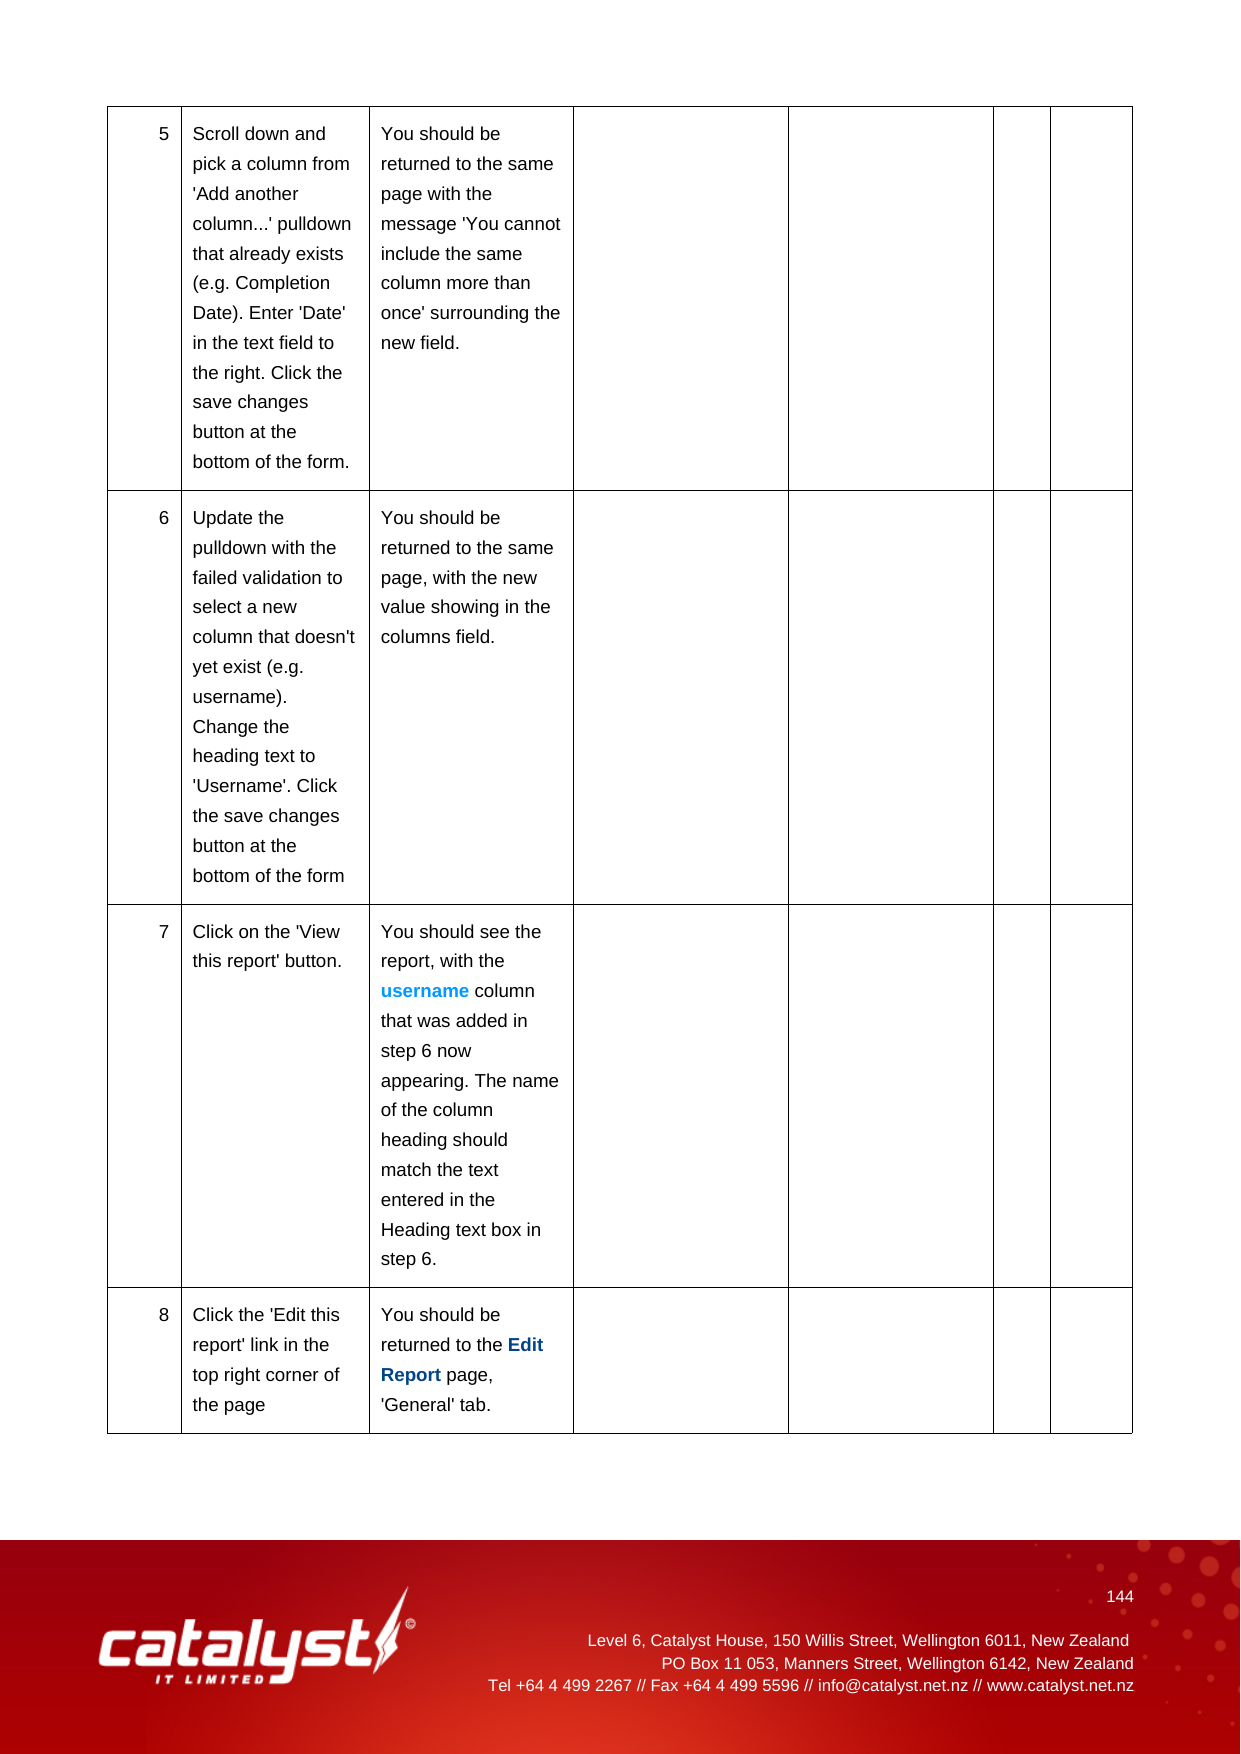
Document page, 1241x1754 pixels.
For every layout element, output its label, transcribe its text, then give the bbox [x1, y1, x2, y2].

table_cell [994, 107, 1050, 490]
table_cell Click the 'Edit this report' link in the top right corner of the page [182, 1288, 369, 1433]
table_cell You should see the report, with the username column that was added in step 6 now appearing. The name of the column heading should match the text entered in the Heading text box in step 6. [370, 905, 573, 1287]
table_cell [789, 905, 993, 1287]
table_cell [1051, 1288, 1132, 1433]
table_cell 6 [108, 491, 181, 903]
table_cell [994, 1288, 1050, 1433]
picture [0, 1540, 1241, 1754]
table_cell [574, 905, 788, 1287]
table_cell [994, 491, 1050, 903]
table_cell You should be returned to the same page, with the new value showing in the columns field. [370, 491, 573, 903]
table_cell [789, 491, 993, 903]
table_cell [574, 107, 788, 490]
table_cell 8 [108, 1288, 181, 1433]
table_cell [1051, 905, 1132, 1287]
table_cell You should be returned to the same page with the message 'You cannot include the same column more than once' surrounding the new field. [370, 107, 573, 490]
table_cell [994, 905, 1050, 1287]
table_cell Click on the 'View this report' button. [182, 905, 369, 1287]
table_cell [1051, 491, 1132, 903]
table_cell [1051, 107, 1132, 490]
table_cell [574, 1288, 788, 1433]
table_cell [574, 491, 788, 903]
table_cell [789, 1288, 993, 1433]
table_cell You should be returned to the Edit Report page, 'General' tab. [370, 1288, 573, 1433]
table_cell 7 [108, 905, 181, 1287]
table_cell Scroll down and pick a column from 'Add another column...' pulldown that already exists (e.g. Completion Date). Enter 'Date' in the text field to the right. Click the save changes button at the bottom of the form. [182, 107, 369, 490]
table_cell Update the pulldown with the failed validation to select a new column that doesn't yet exist (e.g. username). Change the heading text to 'Username'. Click the save changes button at the bottom of the form [182, 491, 369, 903]
table_cell 5 [108, 107, 181, 490]
table_cell [789, 107, 993, 490]
